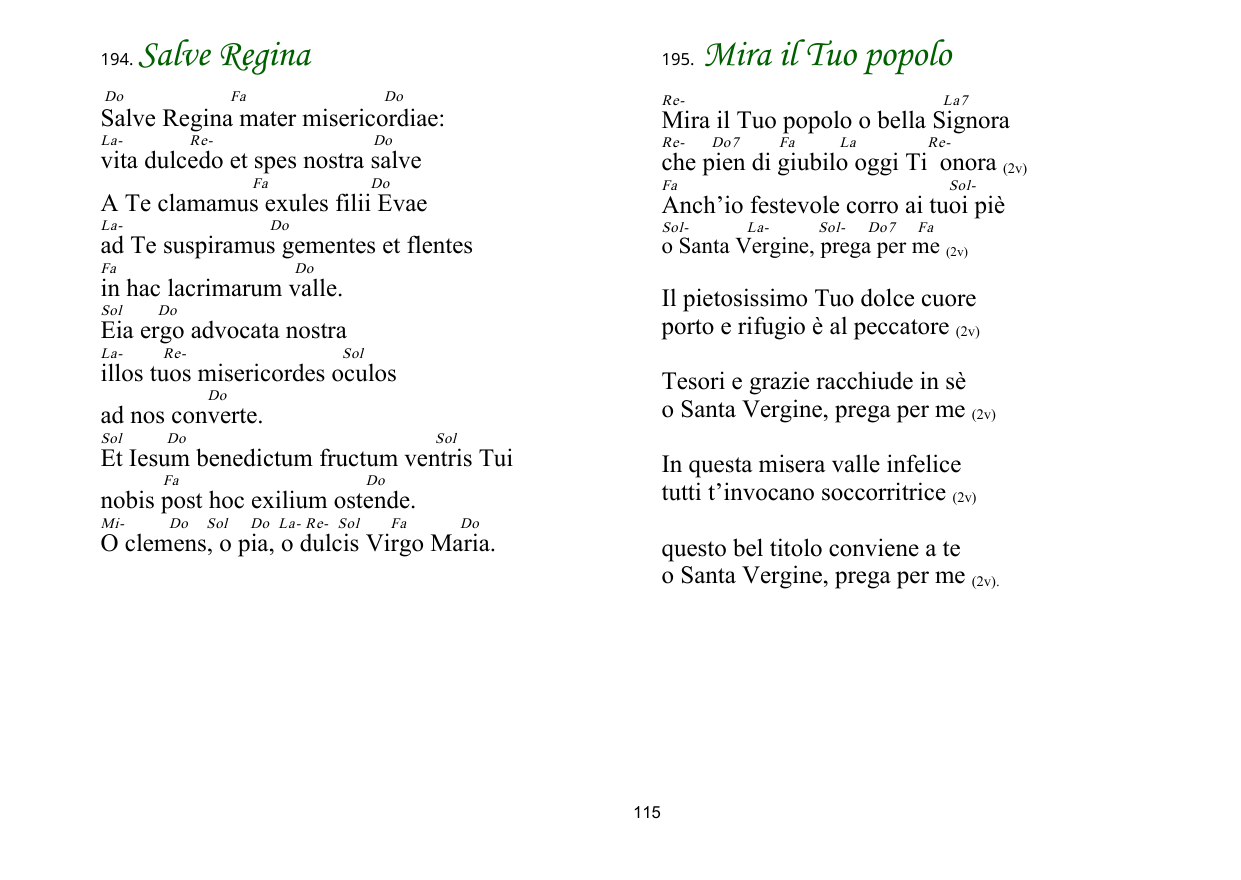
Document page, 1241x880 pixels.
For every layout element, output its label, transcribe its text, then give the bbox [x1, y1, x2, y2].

text Et Iesum benedictum fructum ventris Tui [100, 444, 647, 472]
text nobis post hoc exilium ostende. [100, 487, 634, 514]
text ad Te suspiramus gementes et flentes [100, 232, 634, 259]
text Fa Sol- [661, 176, 1195, 191]
text che pien di giubilo oggi Ti onora (2v) [661, 148, 1195, 176]
text A Te clamamus exules filii Evae [100, 189, 634, 217]
text Eia ergo advocata nostra [100, 317, 634, 344]
text O clemens, o pia, o dulcis Virgo Maria. [100, 529, 634, 557]
text Tesori e grazie racchiude in sè [661, 367, 1195, 395]
text Mi- Do Sol Do La- Re- Sol Fa Do [100, 514, 634, 529]
text Sol Do [100, 302, 634, 317]
text Fa Do [100, 472, 647, 487]
text illos tuos misericordes oculos [100, 359, 634, 387]
text in hac lacrimarum valle. [100, 274, 634, 302]
text La- Do [100, 217, 634, 232]
text questo bel titolo conviene a te [661, 534, 1195, 561]
text Fa Do [100, 174, 634, 189]
text Il pietosissimo Tuo dolce cuore [661, 284, 1195, 312]
text 194. Salve Regina [100, 35, 634, 76]
text o Santa Vergine, prega per me (2v) [661, 233, 1195, 259]
text Anch’io festevole corro ai tuoi piè [661, 191, 1195, 219]
text o Santa Vergine, prega per me (2v) [661, 395, 1195, 423]
text tutti t’invocano soccorritrice (2v) [661, 478, 1195, 506]
text Do Fa Do [100, 76, 634, 104]
text Sol Do Sol [100, 429, 634, 444]
text Salve Regina mater misericordiae: [100, 104, 634, 132]
text Fa Do [100, 259, 634, 274]
text Sol- La- Sol- Do7 Fa [661, 219, 1195, 233]
text Mira il Tuo popolo o bella Signora [661, 106, 1195, 134]
text In questa misera valle infelice [661, 451, 1195, 478]
text 195. Mira il Tuo popolo [661, 35, 1195, 76]
text porto e rifugio è al peccatore (2v) [661, 312, 1195, 340]
text vita dulcedo et spes nostra salve [100, 147, 634, 174]
text Re- Do7 Fa La Re- [661, 134, 1195, 148]
text La- Re- Sol [100, 344, 634, 359]
text La- Re- Do [100, 132, 634, 147]
text ad nos converte. [100, 402, 634, 429]
text o Santa Vergine, prega per me (2v). [661, 561, 1195, 589]
text Do [100, 387, 634, 402]
text Re- La7 [661, 91, 1195, 106]
